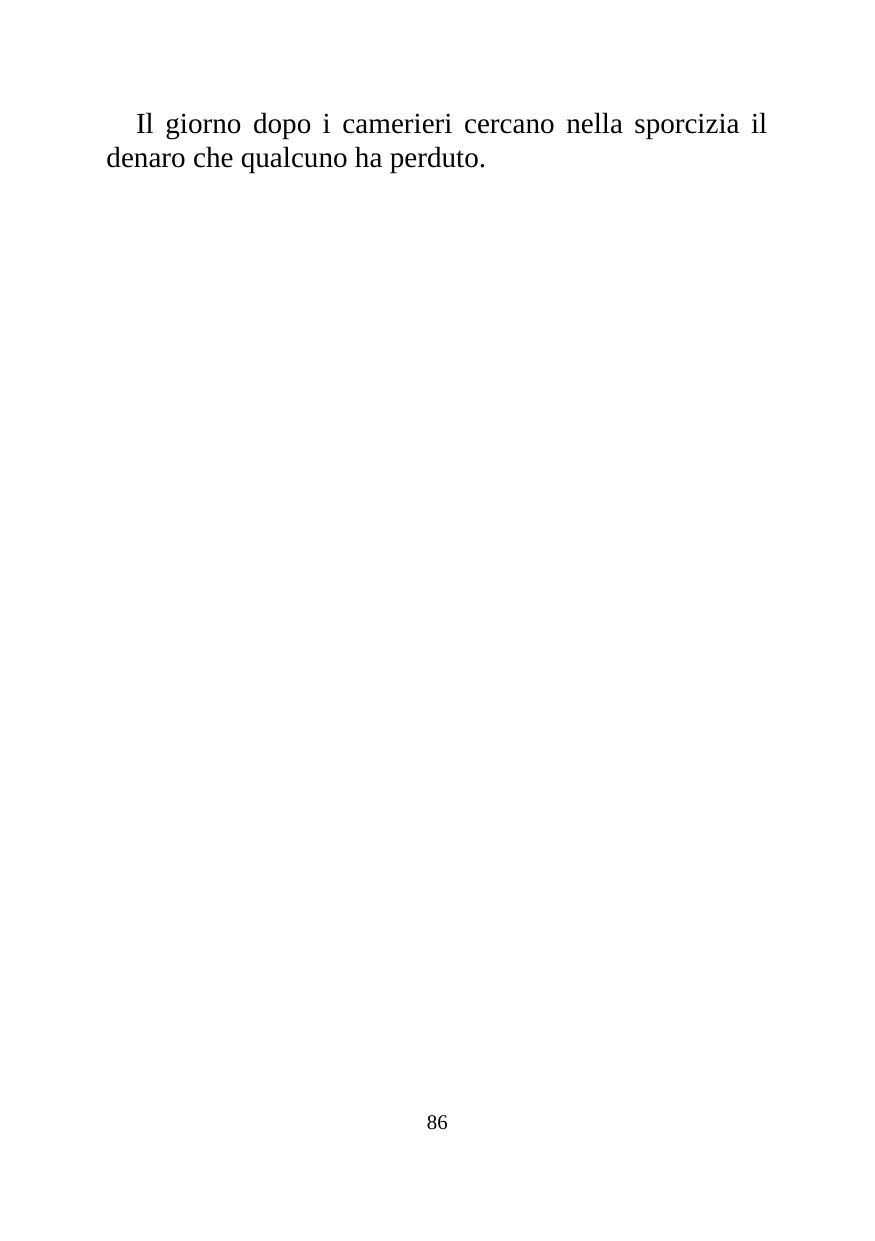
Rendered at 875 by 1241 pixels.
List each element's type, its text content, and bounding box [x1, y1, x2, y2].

text Il giorno dopo i camerieri cercano nella sporcizia il denaro che qualcuno ha perduto. [106, 106, 768, 173]
